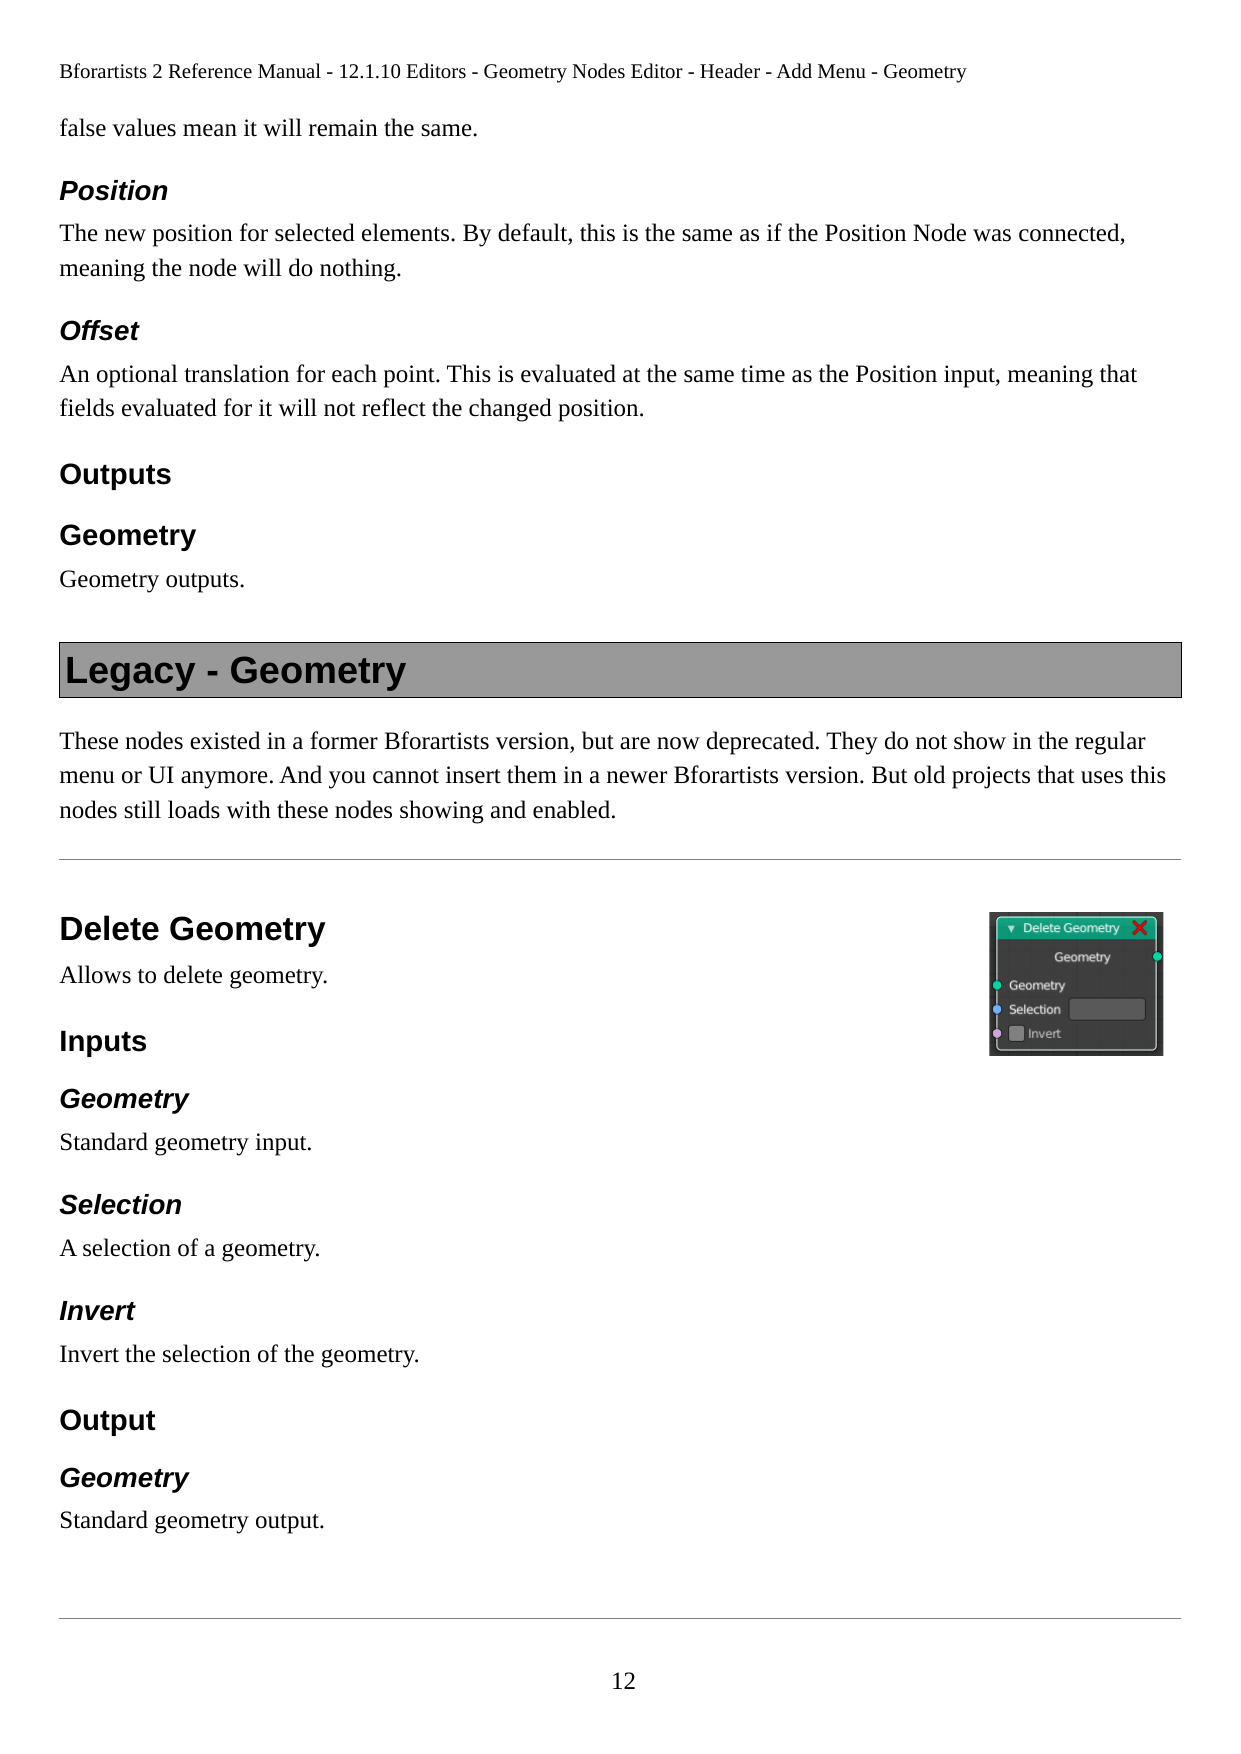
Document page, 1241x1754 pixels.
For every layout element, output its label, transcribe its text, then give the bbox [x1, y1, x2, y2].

text Allows to delete geometry. [59, 960, 989, 989]
subtitle Offset [59, 314, 1181, 346]
subtitle Position [59, 174, 1181, 206]
subtitle Outputs [59, 457, 1181, 491]
text false values mean it will remain the same. [59, 113, 1181, 141]
picture [989, 912, 1164, 1056]
text Standard geometry input. [59, 1127, 1181, 1156]
subtitle Inputs [59, 1024, 1181, 1058]
subtitle Output [59, 1402, 1181, 1436]
text The new position for selected elements. By default, this is the same as if the Position Node was connected, meaning the node will do nothing. [59, 218, 1181, 282]
text Standard geometry output. [59, 1506, 1181, 1534]
subtitle Geometry [59, 1461, 1181, 1493]
subtitle Delete Geometry [59, 909, 1181, 948]
subtitle Selection [59, 1188, 1181, 1220]
text A selection of a geometry. [59, 1233, 1181, 1262]
subtitle Geometry [59, 1083, 1181, 1114]
text An optional translation for each point. This is evaluated at the same time as the Position input, meaning that fields evaluated for it will not reflect the changed position. [59, 359, 1181, 422]
text Geometry outputs. [59, 564, 1181, 593]
text These nodes existed in a former Bforartists version, but are now deprecated. They do not show in the regular menu or UI anymore. And you cannot insert them in a newer Bforartists version. But old projects that uses this nodes still loads with these nodes showing and enabled. [59, 726, 1181, 824]
text Invert the selection of the geometry. [59, 1339, 1181, 1368]
subtitle Invert [59, 1294, 1181, 1326]
subtitle Geometry [59, 518, 1181, 552]
table_header Legacy - Geometry [60, 643, 1181, 697]
